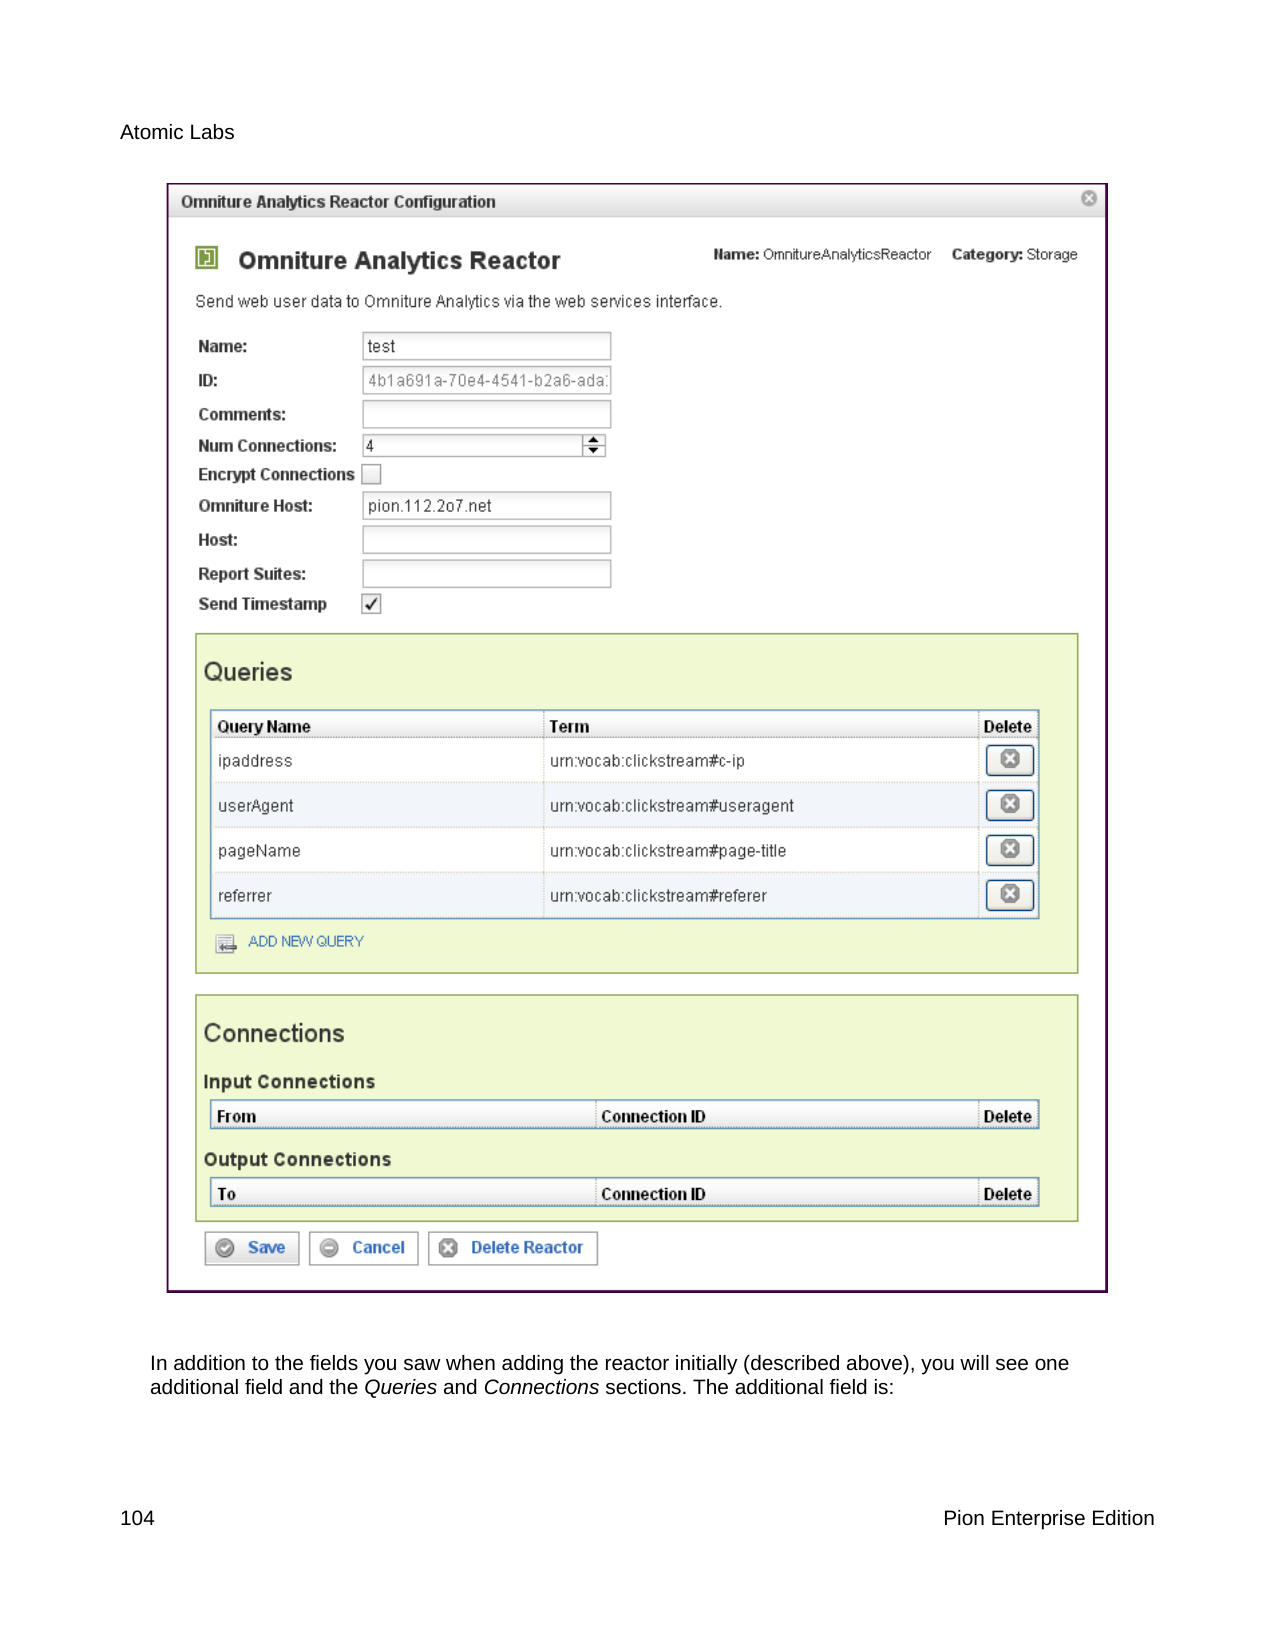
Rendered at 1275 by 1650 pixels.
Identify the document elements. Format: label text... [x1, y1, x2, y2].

text In addition to the fields you saw when adding the reactor initially (described above), you will see one additional field and the Queries and Connections sections. The additional field is: [150, 1351, 1155, 1399]
picture [166, 183, 1108, 1293]
